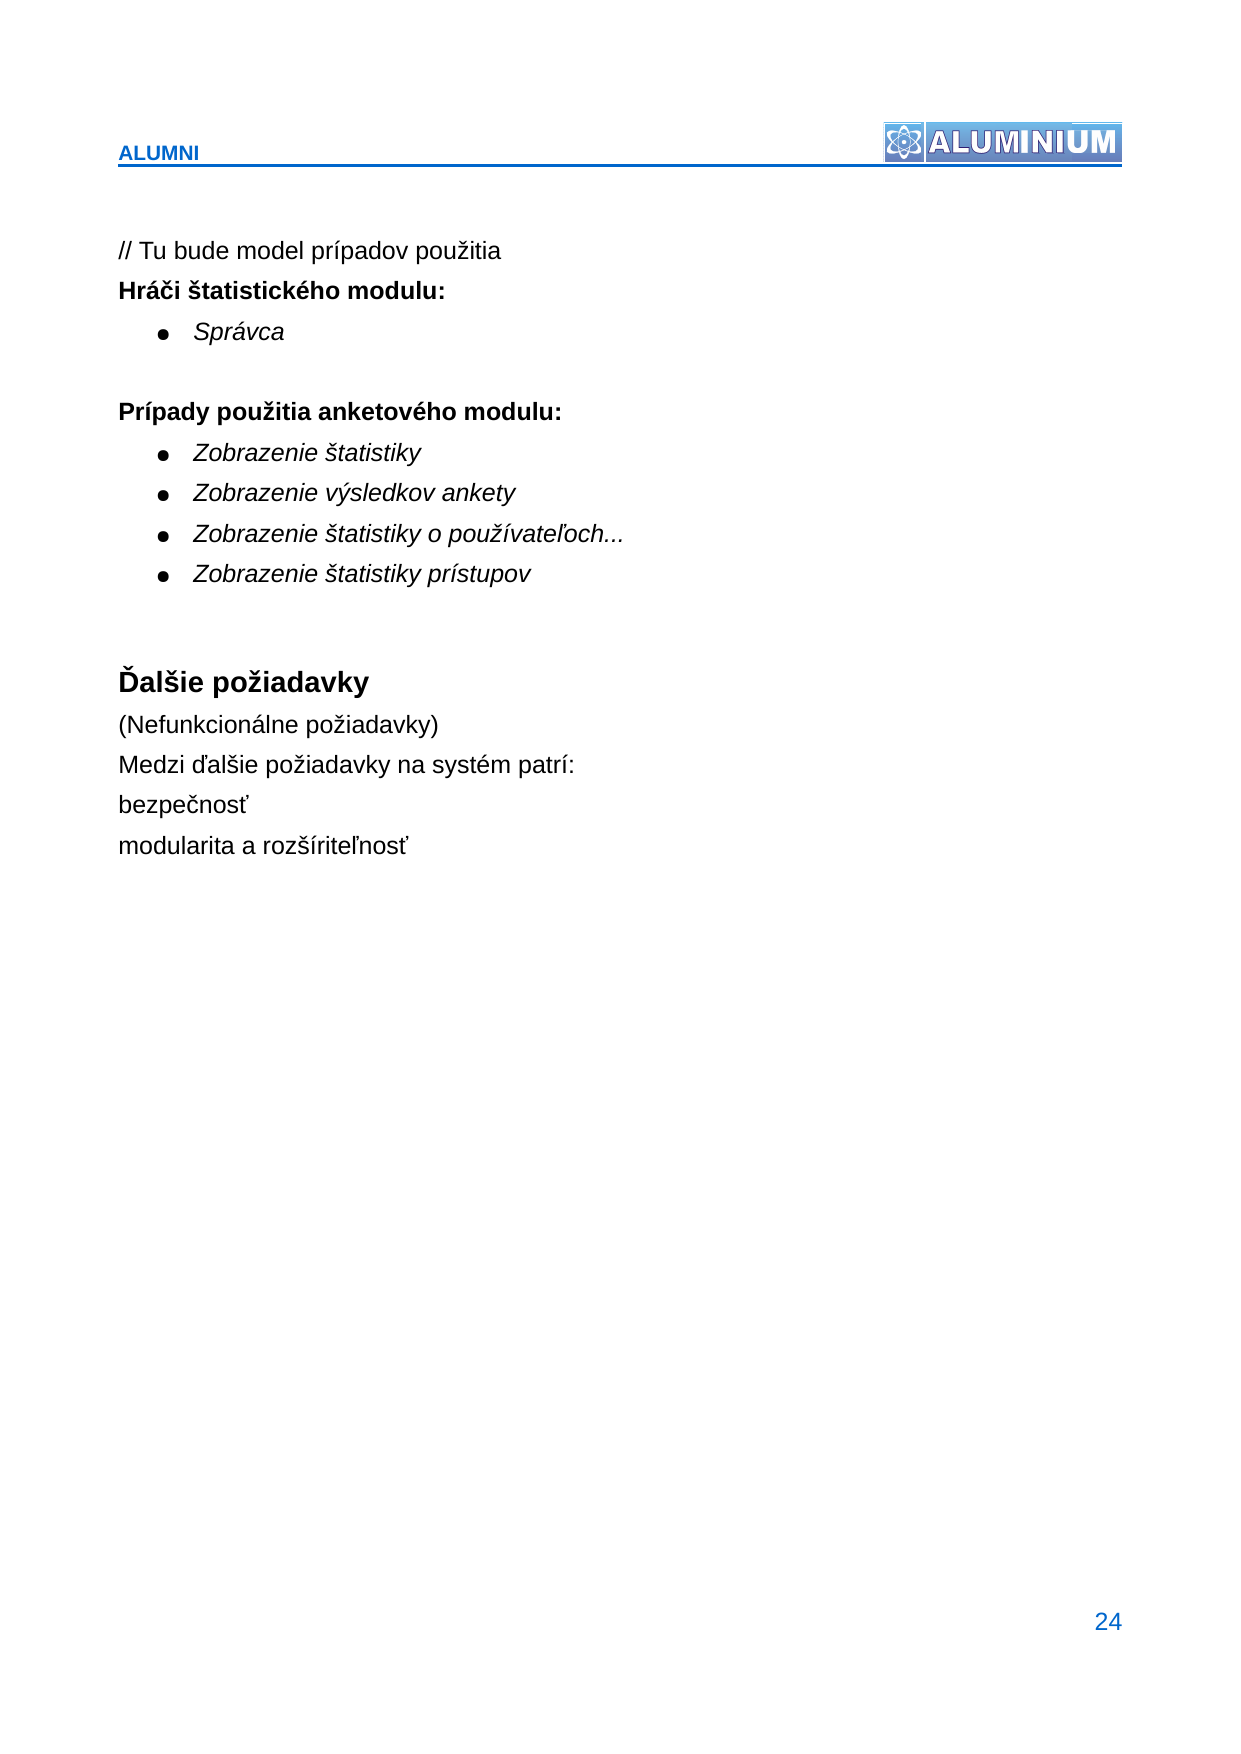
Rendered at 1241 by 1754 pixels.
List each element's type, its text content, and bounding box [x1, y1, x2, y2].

subtitle Ďalšie požiadavky [118, 666, 1122, 698]
list Zobrazenie štatistiky [156, 439, 1122, 467]
text Hráči štatistického modulu: [118, 277, 1122, 305]
list Zobrazenie výsledkov ankety [156, 479, 1122, 507]
text Medzi ďalšie požiadavky na systém patrí: [118, 751, 1122, 779]
text Prípady použitia anketového modulu: [118, 398, 1122, 426]
text bezpečnosť [118, 791, 1122, 819]
list Zobrazenie štatistiky prístupov [156, 560, 1122, 588]
text (Nefunkcionálne požiadavky) [118, 711, 1122, 738]
list Správca [156, 317, 1122, 345]
text modularita a rozšíriteľnosť [118, 832, 1122, 860]
text // Tu bude model prípadov použitia [118, 237, 1122, 264]
list Zobrazenie štatistiky o používateľoch... [156, 519, 1122, 547]
